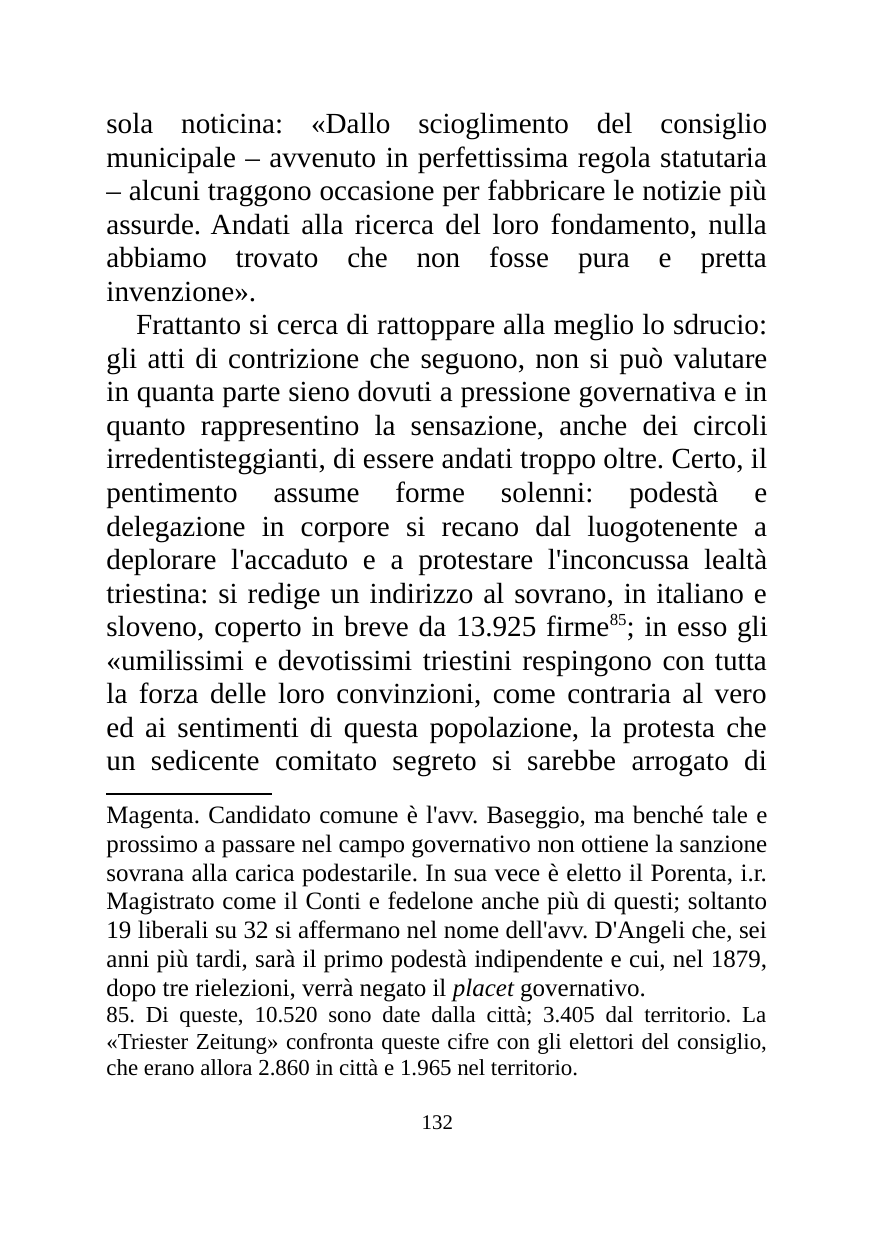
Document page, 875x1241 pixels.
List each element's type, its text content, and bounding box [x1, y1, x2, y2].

text sola noticina: «Dallo scioglimento del consiglio municipale – avvenuto in perfettissima regola statutaria – alcuni traggono occasione per fabbricare le notizie più assurde. Andati alla ricerca del loro fondamento, nulla abbiamo trovato che non fosse pura e pretta invenzione». [106, 106, 768, 307]
text Frattanto si cerca di rattoppare alla meglio lo sdrucio: gli atti di contrizione che seguono, non si può valutare in quanta parte sieno dovuti a pressione governativa e in quanto rappresentino la sensazione, anche dei circoli irredentisteggianti, di essere andati troppo oltre. Certo, il pentimento assume forme solenni: podestà e delegazione in corpore si recano dal luogotenente a deplorare l'accaduto e a protestare l'inconcussa lealtà triestina: si redige un indirizzo al sovrano, in italiano e sloveno, coperto in breve da 13.925 firme; in esso gli «umilissimi e devotissimi triestini respingono con tutta la forza delle loro convinzioni, come contraria al vero ed ai sentimenti di questa popolazione, la protesta che un sedicente comitato segreto si sarebbe arrogato di [106, 307, 768, 777]
text Magenta. Candidato comune è l'avv. Baseggio, ma benché tale e prossimo a passare nel campo governativo non ottiene la sanzione sovrana alla carica podestarile. In sua vece è eletto il Porenta, i.r. Magistrato come il Conti e fedelone anche più di questi; soltanto 19 liberali su 32 si affermano nel nome dell'avv. D'Angeli che, sei anni più tardi, sarà il primo podestà indipendente e cui, nel 1879, dopo tre rielezioni, verrà negato il placet governativo. [106, 800, 768, 1001]
text . Di queste, 10.520 sono date dalla città; 3.405 dal territorio. La «Triester Zeitung» confronta queste cifre con gli elettori del consiglio, che erano allora 2.860 in città e 1.965 nel territorio. [106, 1001, 768, 1080]
